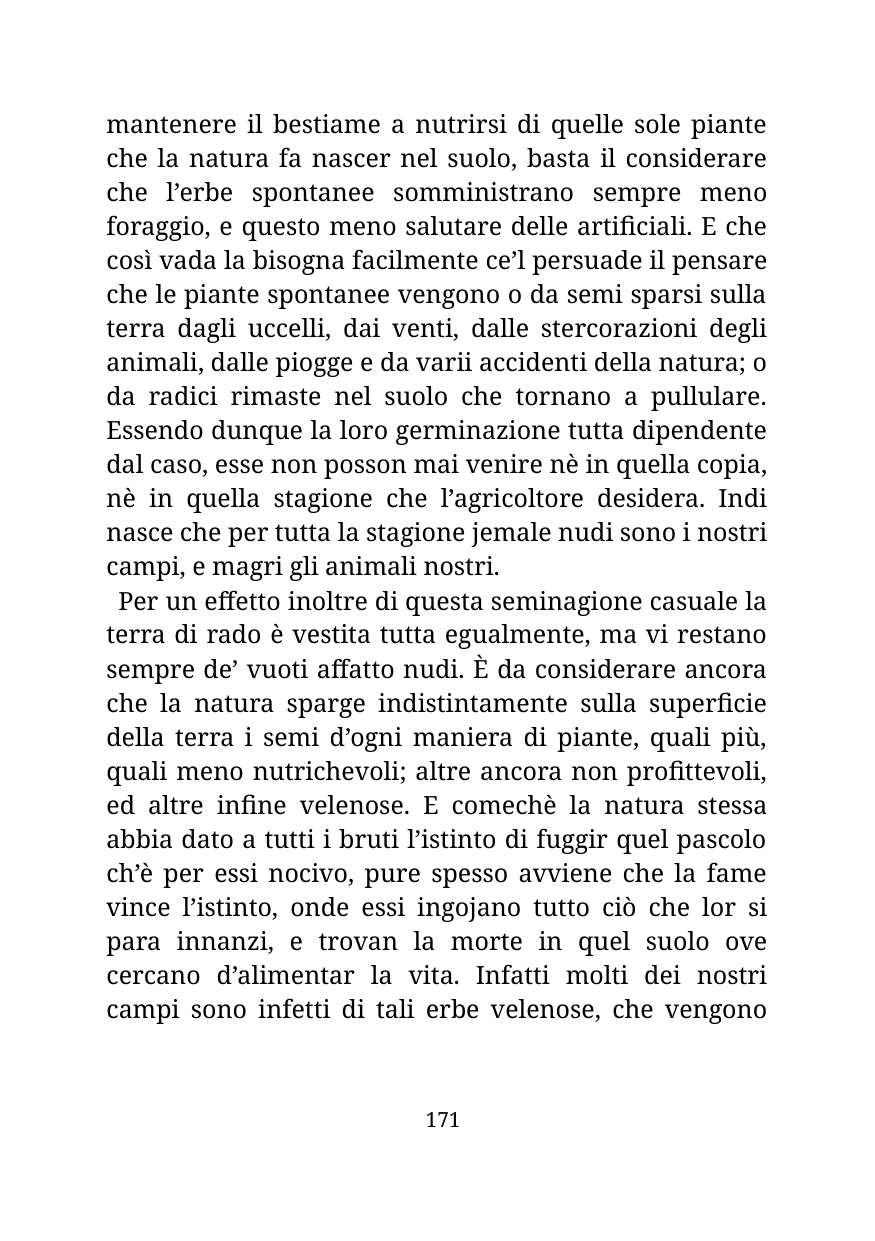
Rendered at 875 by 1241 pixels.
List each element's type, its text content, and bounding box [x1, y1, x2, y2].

text mantenere il bestiame a nutrirsi di quelle sole piante che la natura fa nascer nel suolo, basta il considerare che l’erbe spontanee somministrano sempre meno foraggio, e questo meno salutare delle artificiali. E che così vada la bisogna facilmente ce’l persuade il pensare che le piante spontanee vengono o da semi sparsi sulla terra dagli uccelli, dai venti, dalle stercorazioni degli animali, dalle piogge e da varii accidenti della natura; o da radici rimaste nel suolo che tornano a pullulare. Essendo dunque la loro germinazione tutta dipendente dal caso, esse non posson mai venire nè in quella copia, nè in quella stagione che l’agricoltore desidera. Indi nasce che per tutta la stagione jemale nudi sono i nostri campi, e magri gli animali nostri. [106, 106, 768, 583]
text Per un effetto inoltre di questa seminagione casuale la terra di rado è vestita tutta egualmente, ma vi restano sempre de’ vuoti affatto nudi. È da considerare ancora che la natura sparge indistintamente sulla superficie della terra i semi d’ogni maniera di piante, quali più, quali meno nutrichevoli; altre ancora non profittevoli, ed altre infine velenose. E comechè la natura stessa abbia dato a tutti i bruti l’istinto di fuggir quel pascolo ch’è per essi nocivo, pure spesso avviene che la fame vince l’istinto, onde essi ingojano tutto ciò che lor si para innanzi, e trovan la morte in quel suolo ove cercano d’alimentar la vita. Infatti molti dei nostri campi sono infetti di tali erbe velenose, che vengono [106, 583, 768, 1026]
